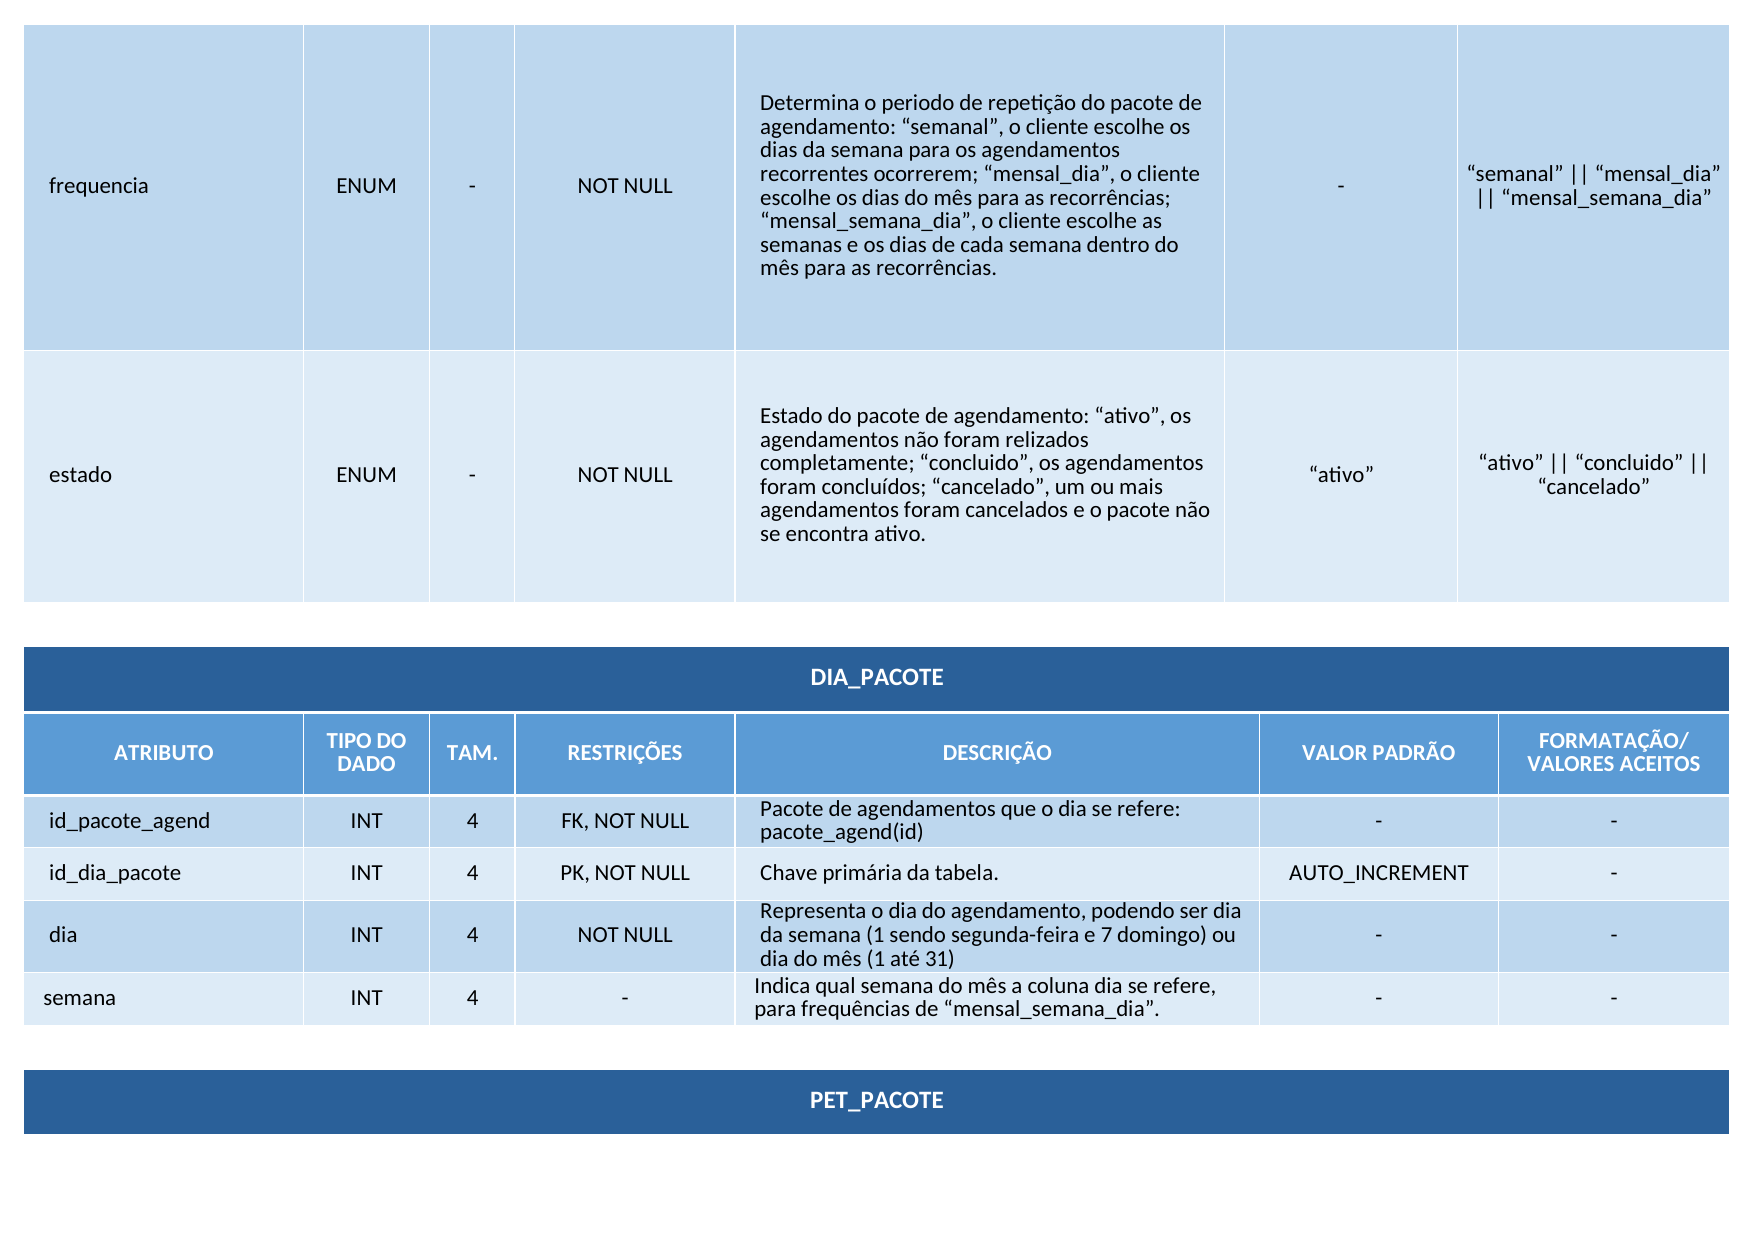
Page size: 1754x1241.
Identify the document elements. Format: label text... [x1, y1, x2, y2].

table_cell - [430, 25, 514, 350]
table_cell 4 [430, 797, 514, 847]
table_cell INT [304, 797, 429, 847]
table_cell - [1499, 973, 1729, 1025]
table_cell VALOR PADRÃO [1260, 714, 1498, 794]
table_cell - [430, 351, 514, 602]
table_cell INT [304, 901, 429, 972]
table_cell Indica qual semana do mês a coluna dia se refere, para frequências de “mensal_semana_dia”. [736, 973, 1259, 1025]
table_cell Estado do pacote de agendamento: “ativo”, os agendamentos não foram relizados completamente; “concluido”, os agendamentos foram concluídos; “cancelado”, um ou mais agendamentos foram cancelados e o pacote não se encontra ativo. [736, 351, 1224, 602]
table_cell FK, NOT NULL [516, 797, 734, 847]
table_cell INT [304, 848, 429, 900]
table_cell Determina o periodo de repetição do pacote de agendamento: “semanal”, o cliente escolhe os dias da semana para os agendamentos recorrentes ocorrerem; “mensal_dia”, o cliente escolhe os dias do mês para as recorrências; “mensal_semana_dia”, o cliente escolhe as semanas e os dias de cada semana dentro do mês para as recorrências. [736, 25, 1224, 350]
table_cell - [516, 973, 734, 1025]
table_cell TIPO DO DADO [304, 714, 429, 794]
table_cell ENUM [304, 351, 429, 602]
table_cell DESCRIÇÃO [736, 714, 1259, 794]
table_cell estado [24, 351, 303, 602]
table_cell 4 [430, 848, 514, 900]
table_cell - [1499, 797, 1729, 847]
table_cell frequencia [24, 25, 303, 350]
table_header DIA_PACOTE [24, 647, 1729, 711]
table_cell NOT NULL [516, 901, 734, 972]
table_cell “ativo” || “concluido” || “cancelado” [1458, 351, 1729, 602]
table_cell - [1260, 797, 1498, 847]
table_cell PK, NOT NULL [516, 848, 734, 900]
table_cell ATRIBUTO [24, 714, 303, 794]
table_cell AUTO_INCREMENT [1260, 848, 1498, 900]
table_cell - [1499, 901, 1729, 972]
table_cell Pacote de agendamentos que o dia se refere: pacote_agend(id) [736, 797, 1259, 847]
table_cell “ativo” [1225, 351, 1457, 602]
table_cell FORMATAÇÃO/VALORES ACEITOS [1499, 714, 1729, 794]
table_cell INT [304, 973, 429, 1025]
table_cell NOT NULL [515, 351, 734, 602]
table_cell ENUM [304, 25, 429, 350]
table_cell - [1499, 848, 1729, 900]
table_cell 4 [430, 973, 514, 1025]
table_cell NOT NULL [515, 25, 734, 350]
table_cell - [1260, 973, 1498, 1025]
table_cell id_dia_pacote [24, 848, 303, 900]
table_cell - [1260, 901, 1498, 972]
table_cell Representa o dia do agendamento, podendo ser dia da semana (1 sendo segunda-feira e 7 domingo) ou dia do mês (1 até 31) [736, 901, 1259, 972]
table_cell RESTRIÇÕES [516, 714, 734, 794]
table_cell “semanal” || “mensal_dia” || “mensal_semana_dia” [1458, 25, 1729, 350]
table_cell semana [24, 973, 303, 1025]
table_cell - [1225, 25, 1457, 350]
table_cell Chave primária da tabela. [736, 848, 1259, 900]
table_cell id_pacote_agend [24, 797, 303, 847]
table_cell 4 [430, 901, 514, 972]
table_cell dia [24, 901, 303, 972]
table_header PET_PACOTE [24, 1070, 1729, 1134]
table_cell TAM. [430, 714, 514, 794]
